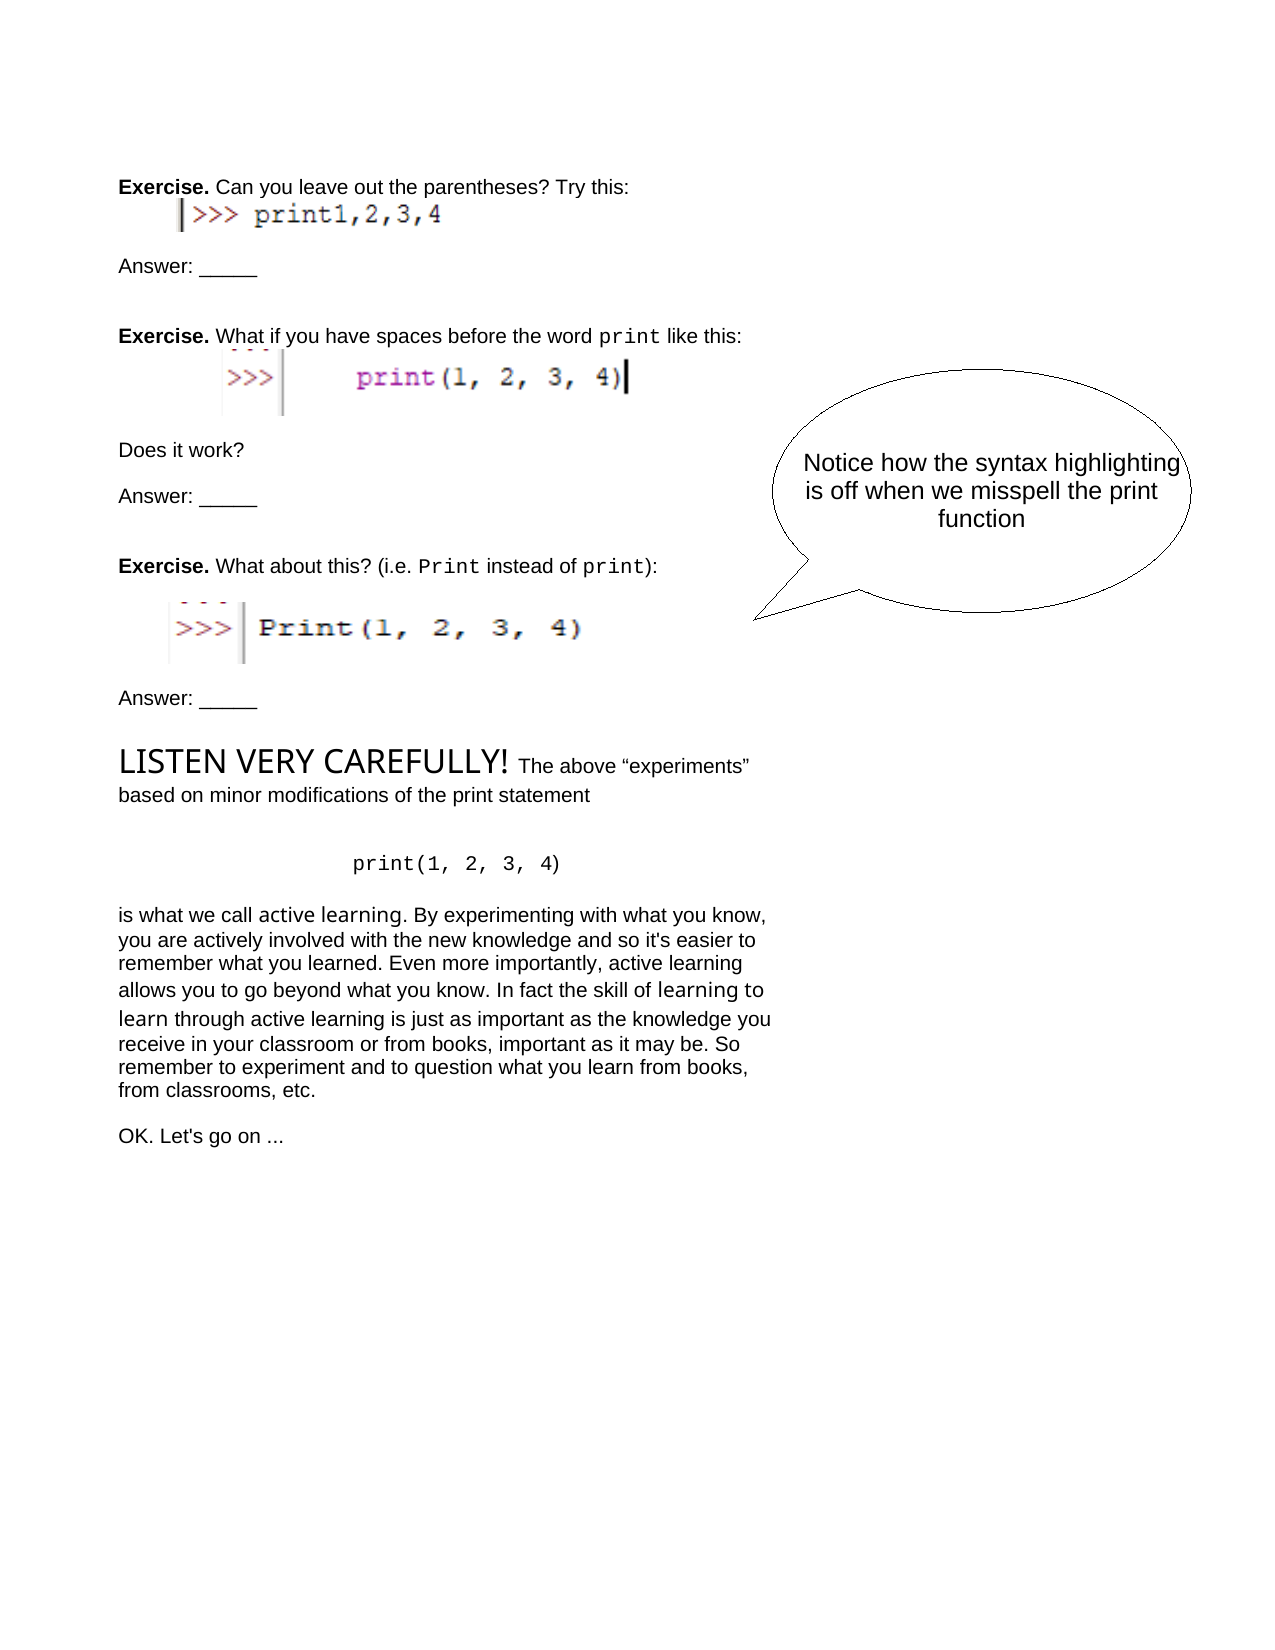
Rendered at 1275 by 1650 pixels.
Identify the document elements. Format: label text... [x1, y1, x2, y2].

text Exercise. Can you leave out the parentheses? Try this: [118, 175, 793, 198]
text print(1, 2, 3, 4) [118, 852, 793, 877]
text Does it work? [118, 438, 792, 462]
text Exercise. What if you have spaces before the word print like this: [118, 324, 793, 349]
text OK. Let's go on ... [118, 1125, 793, 1148]
text Exercise. What about this? (i.e. Print instead of print): [118, 554, 793, 579]
text Answer: _____ [118, 485, 774, 508]
text Answer: _____ [118, 255, 793, 278]
text LISTEN VERY CAREFULLY! The above “experiments” based on minor modifications of the print statement [118, 738, 793, 807]
text Answer: _____ [118, 687, 793, 710]
picture [168, 602, 743, 664]
picture [221, 349, 690, 416]
text is what we call active learning. By experimenting with what you know, you are actively involved with the new knowledge and so it's easier to remember what you learned. Even more importantly, active learning allows you to go beyond what you know. In fact the skill of learning to learn through active learning is just as important as the knowledge you receive in your classroom or from books, important as it may be. So remember to experiment and to question what you learn from books, from classrooms, etc. [118, 900, 793, 1102]
